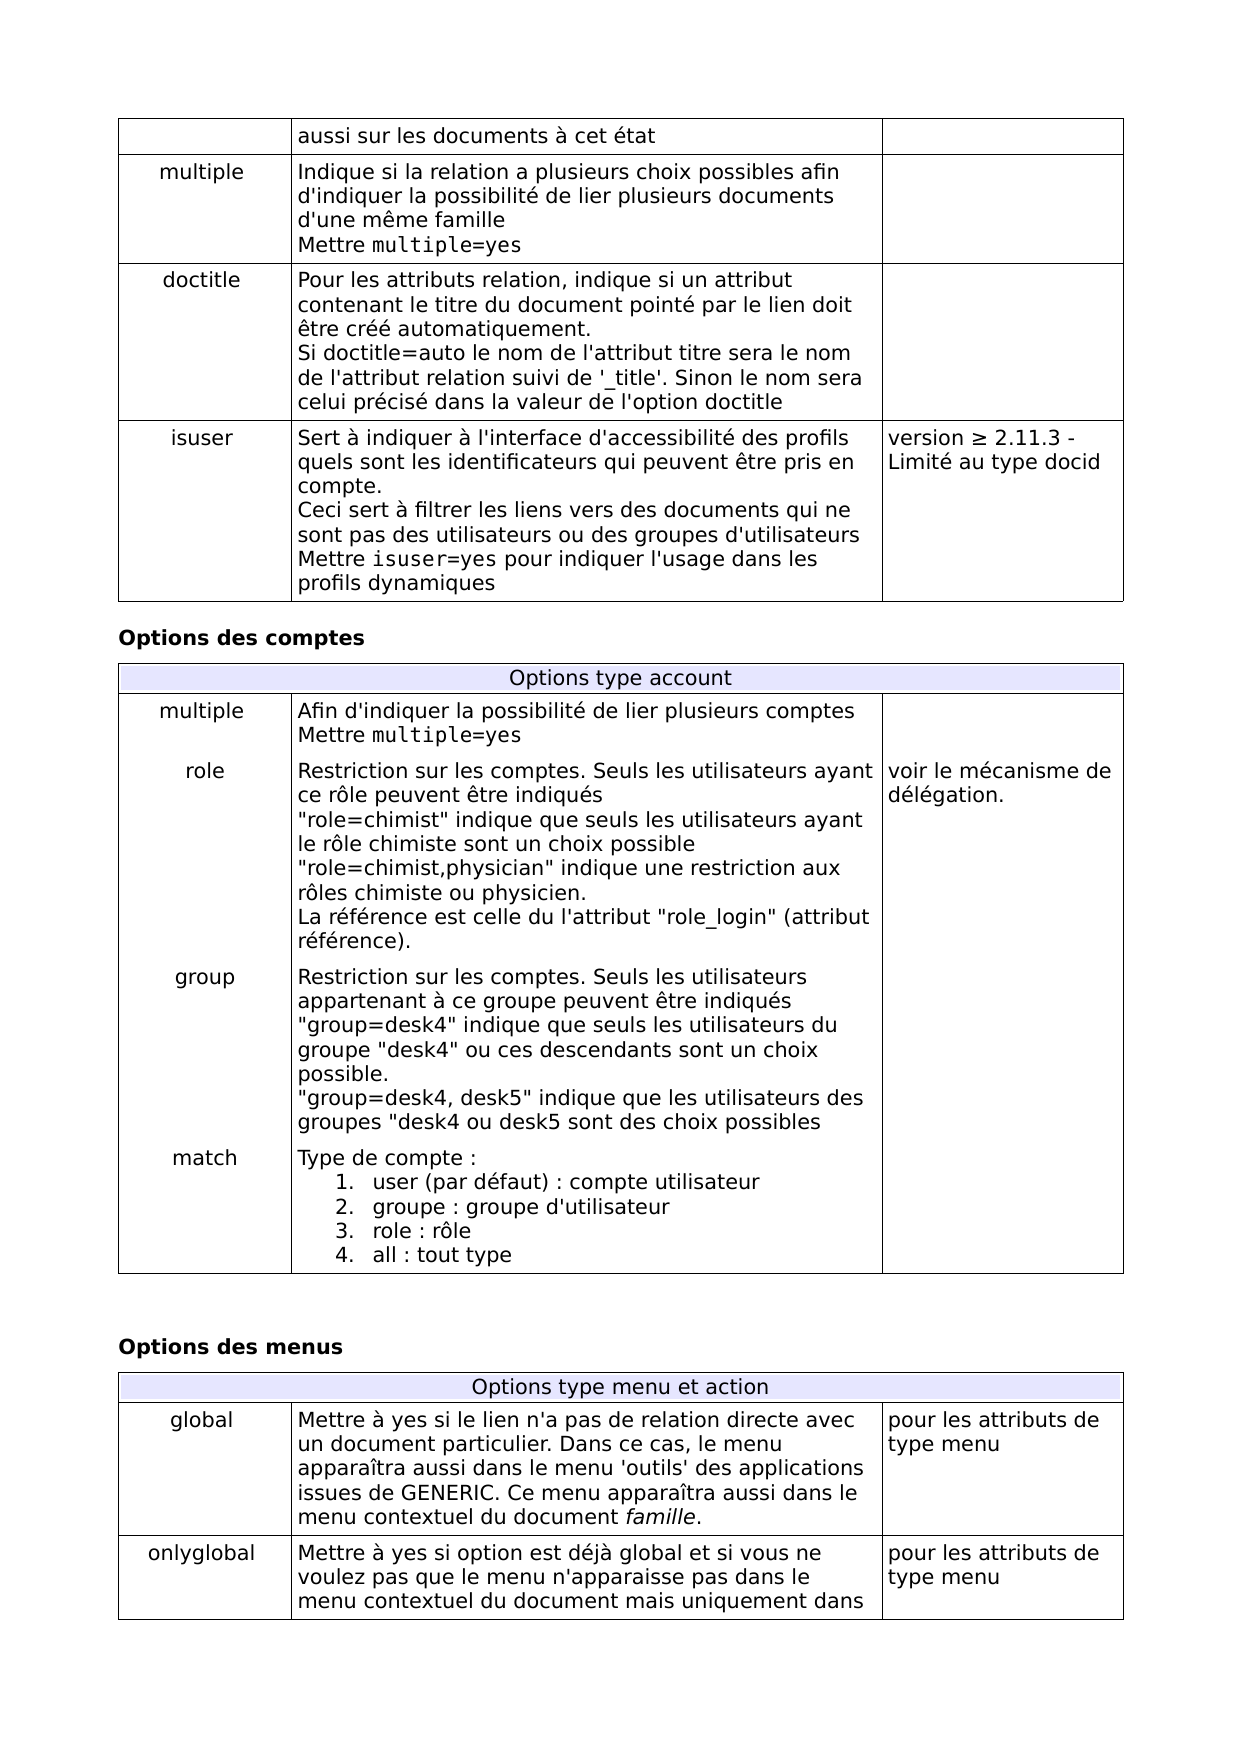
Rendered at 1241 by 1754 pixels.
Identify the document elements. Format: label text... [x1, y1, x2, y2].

table_cell [883, 119, 1123, 154]
table_cell role [119, 754, 291, 959]
subtitle Options des menus [118, 1335, 1122, 1359]
table_cell [883, 1140, 1123, 1273]
table_cell Sert à indiquer à l'interface d'accessibilité des profils quels sont les identificateurs qui peuvent être pris en compte. Ceci sert à filtrer les liens vers des documents qui ne sont pas des utilisateurs ou des groupes d'utilisateurs Mettre isuser=yes pour indiquer l'usage dans les profils dynamiques [292, 421, 882, 601]
table_cell Mettre à yes si le lien n'a pas de relation directe avec un document particulier. Dans ce cas, le menu apparaîtra aussi dans le menu 'outils' des applications issues de GENERIC. Ce menu apparaîtra aussi dans le menu contextuel du document famille. [292, 1403, 882, 1535]
table_cell [119, 119, 291, 154]
table_cell Type de compte : user (par défaut) : compte utilisateur groupe : groupe d'utilisateur role : rôle all : tout type [292, 1140, 882, 1273]
table_cell Indique si la relation a plusieurs choix possibles afin d'indiquer la possibilité de lier plusieurs documents d'une même famille Mettre multiple=yes [292, 155, 882, 263]
table_cell multiple [119, 155, 291, 263]
table_cell [883, 694, 1123, 753]
subtitle Options des comptes [118, 626, 1122, 651]
table_header Options type account [119, 664, 1123, 693]
table_cell match [119, 1140, 291, 1273]
table_header Options type menu et action [119, 1373, 1123, 1402]
table_cell onlyglobal [119, 1536, 291, 1619]
table_cell isuser [119, 421, 291, 601]
table_cell pour les attributs de type menu [883, 1403, 1123, 1535]
table_cell Restriction sur les comptes. Seuls les utilisateurs appartenant à ce groupe peuvent être indiqués "group=desk4" indique que seuls les utilisateurs du groupe "desk4" ou ces descendants sont un choix possible. "group=desk4, desk5" indique que les utilisateurs des groupes "desk4 ou desk5 sont des choix possibles [292, 959, 882, 1140]
table_cell multiple [119, 694, 291, 753]
table_cell aussi sur les documents à cet état [292, 119, 882, 154]
table_cell voir le mécanisme de délégation. [883, 754, 1123, 959]
table_cell group [119, 959, 291, 1140]
table_cell global [119, 1403, 291, 1535]
table_cell Pour les attributs relation, indique si un attribut contenant le titre du document pointé par le lien doit être créé automatiquement. Si doctitle=auto le nom de l'attribut titre sera le nom de l'attribut relation suivi de '_title'. Sinon le nom sera celui précisé dans la valeur de l'option doctitle [292, 264, 882, 420]
table_cell pour les attributs de type menu [883, 1536, 1123, 1619]
table_cell Restriction sur les comptes. Seuls les utilisateurs ayant ce rôle peuvent être indiqués "role=chimist" indique que seuls les utilisateurs ayant le rôle chimiste sont un choix possible "role=chimist,physician" indique une restriction aux rôles chimiste ou physicien. La référence est celle du l'attribut "role_login" (attribut référence). [292, 754, 882, 959]
table_cell [883, 264, 1123, 420]
table_cell [883, 155, 1123, 263]
table_cell [883, 959, 1123, 1140]
table_cell doctitle [119, 264, 291, 420]
table_cell Mettre à yes si option est déjà global et si vous ne voulez pas que le menu n'apparaisse pas dans le menu contextuel du document mais uniquement dans [292, 1536, 882, 1619]
table_cell Afin d'indiquer la possibilité de lier plusieurs comptes Mettre multiple=yes [292, 694, 882, 753]
table_cell version ≥ 2.11.3 - Limité au type docid [883, 421, 1123, 601]
